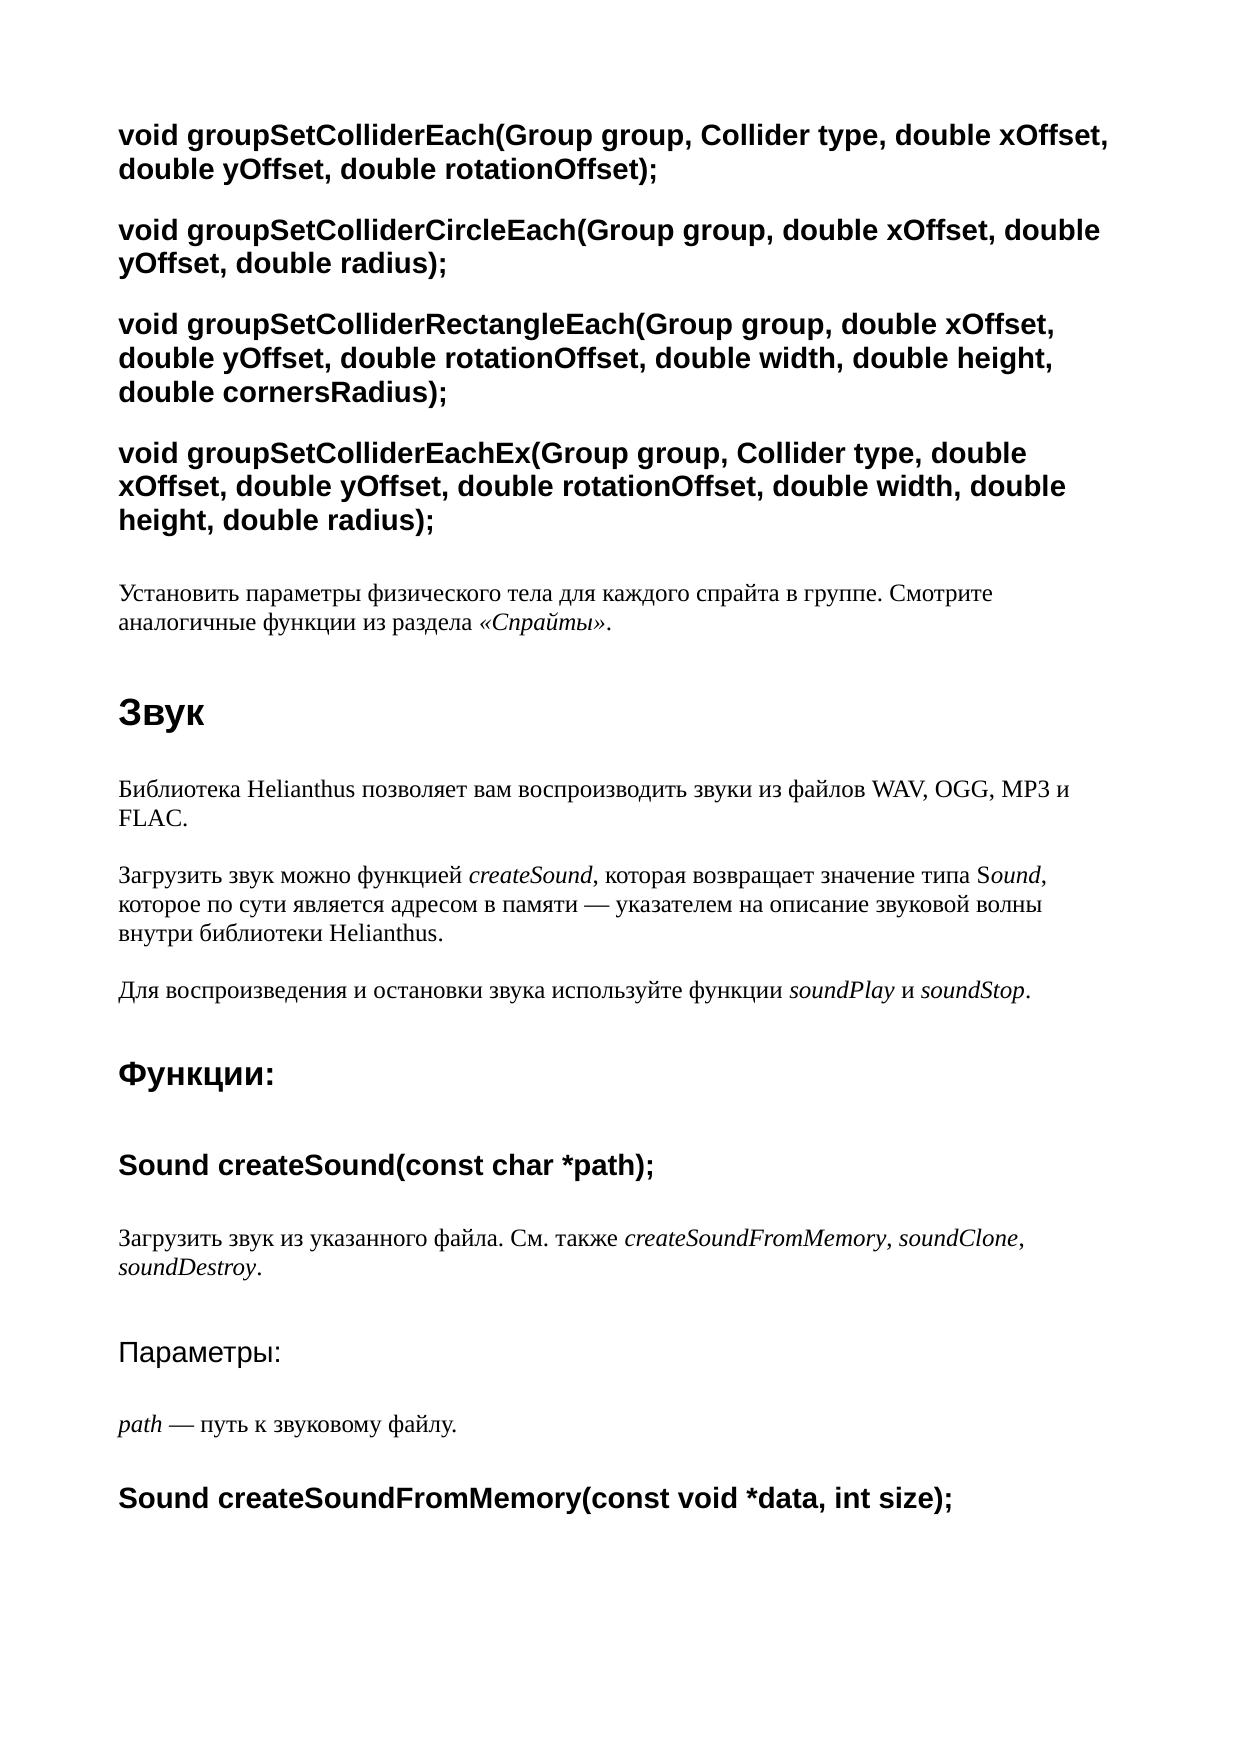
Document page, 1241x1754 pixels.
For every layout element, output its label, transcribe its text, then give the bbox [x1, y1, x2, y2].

text Загрузить звук можно функцией createSound, которая возвращает значение типа Sound, которое по сути является адресом в памяти — указателем на описание звуковой волны внутри библиотеки Helianthus. [118, 861, 1122, 947]
text Для воспроизведения и остановки звука используйте функции soundPlay и soundStop. [118, 976, 1122, 1004]
subtitle void groupSetColliderRectangleEach(Group group, double xOffset, double yOffset, double rotationOffset, double width, double height, double cornersRadius); [118, 307, 1122, 408]
subtitle Параметры: [118, 1334, 1122, 1368]
subtitle Функции: [118, 1054, 1122, 1092]
subtitle Sound createSoundFromMemory(const void *data, int size); [118, 1481, 1122, 1515]
text path — путь к звуковому файлу. [118, 1409, 1122, 1438]
text Загрузить звук из указанного файла. См. также createSoundFromMemory, soundClone, soundDestroy. [118, 1223, 1122, 1281]
subtitle Звук [118, 689, 1122, 733]
text Библиотека Helianthus позволяет вам воспроизводить звуки из файлов WAV, OGG, MP3 и FLAC. [118, 774, 1122, 832]
text Установить параметры физического тела для каждого спрайта в группе. Смотрите аналогичные функции из раздела «Спрайты». [118, 578, 1122, 636]
subtitle void groupSetColliderEach(Group group, Collider type, double xOffset, double yOffset, double rotationOffset); [118, 118, 1122, 186]
subtitle void groupSetColliderEachEx(Group group, Collider type, double xOffset, double yOffset, double rotationOffset, double width, double height, double radius); [118, 436, 1122, 537]
subtitle Sound createSound(const char *path); [118, 1148, 1122, 1182]
subtitle void groupSetColliderCircleEach(Group group, double xOffset, double yOffset, double radius); [118, 213, 1122, 280]
